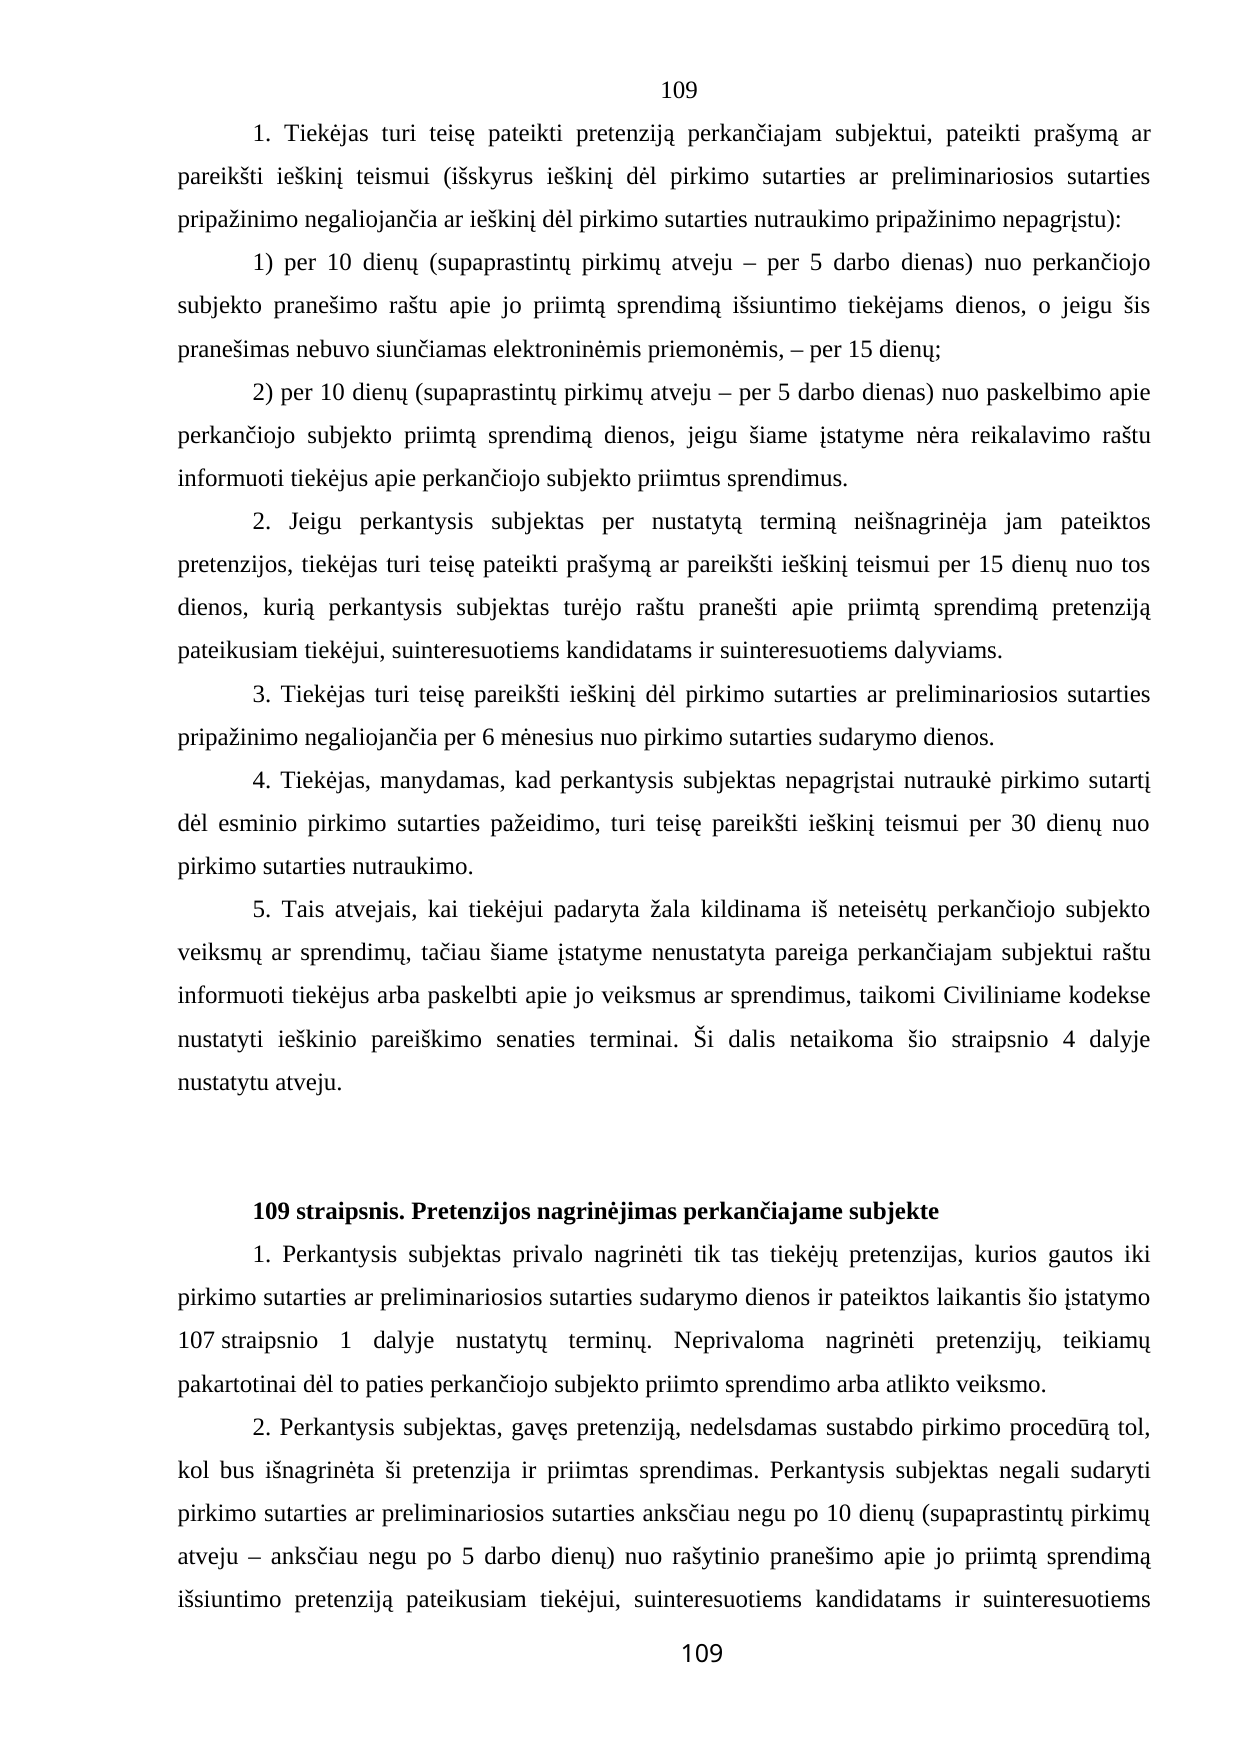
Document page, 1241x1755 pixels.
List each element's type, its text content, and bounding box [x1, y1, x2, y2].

text 4. Tiekėjas, manydamas, kad perkantysis subjektas nepagrįstai nutraukė pirkimo sutartį dėl esminio pirkimo sutarties pažeidimo, turi teisę pareikšti ieškinį teismui per 30 dienų nuo pirkimo sutarties nutraukimo. [177, 765, 1152, 880]
text 5. Tais atvejais, kai tiekėjui padaryta žala kildinama iš neteisėtų perkančiojo subjekto veiksmų ar sprendimų, tačiau šiame įstatyme nenustatyta pareiga perkančiajam subjektui raštu informuoti tiekėjus arba paskelbti apie jo veiksmus ar sprendimus, taikomi Civiliniame kodekse nustatyti ieškinio pareiškimo senaties terminai. Ši dalis netaikoma šio straipsnio 4 dalyje nustatytu atveju. [177, 894, 1152, 1096]
text 1. Perkantysis subjektas privalo nagrinėti tik tas tiekėjų pretenzijas, kurios gautos iki pirkimo sutarties ar preliminariosios sutarties sudarymo dienos ir pateiktos laikantis šio įstatymo 107 straipsnio 1 dalyje nustatytų terminų. Neprivaloma nagrinėti pretenzijų, teikiamų pakartotinai dėl to paties perkančiojo subjekto priimto sprendimo arba atlikto veiksmo. [177, 1239, 1152, 1397]
text 2. Jeigu perkantysis subjektas per nustatytą terminą neišnagrinėja jam pateiktos pretenzijos, tiekėjas turi teisę pateikti prašymą ar pareikšti ieškinį teismui per 15 dienų nuo tos dienos, kurią perkantysis subjektas turėjo raštu pranešti apie priimtą sprendimą pretenziją pateikusiam tiekėjui, suinteresuotiems kandidatams ir suinteresuotiems dalyviams. [177, 506, 1152, 664]
text 2. Perkantysis subjektas, gavęs pretenziją, nedelsdamas sustabdo pirkimo procedūrą tol, kol bus išnagrinėta ši pretenzija ir priimtas sprendimas. Perkantysis subjektas negali sudaryti pirkimo sutarties ar preliminariosios sutarties anksčiau negu po 10 dienų (supaprastintų pirkimų atveju – anksčiau negu po 5 darbo dienų) nuo rašytinio pranešimo apie jo priimtą sprendimą išsiuntimo pretenziją pateikusiam tiekėjui, suinteresuotiems kandidatams ir suinteresuotiems [177, 1412, 1152, 1613]
text 3. Tiekėjas turi teisę pareikšti ieškinį dėl pirkimo sutarties ar preliminariosios sutarties pripažinimo negaliojančia per 6 mėnesius nuo pirkimo sutarties sudarymo dienos. [177, 679, 1152, 751]
text 2) per 10 dienų (supaprastintų pirkimų atveju – per 5 darbo dienas) nuo paskelbimo apie perkančiojo subjekto priimtą sprendimą dienos, jeigu šiame įstatyme nėra reikalavimo raštu informuoti tiekėjus apie perkančiojo subjekto priimtus sprendimus. [177, 377, 1152, 492]
text 1. Tiekėjas turi teisę pateikti pretenziją perkančiajam subjektui, pateikti prašymą ar pareikšti ieškinį teismui (išskyrus ieškinį dėl pirkimo sutarties ar preliminariosios sutarties pripažinimo negaliojančia ar ieškinį dėl pirkimo sutarties nutraukimo pripažinimo nepagrįstu): [177, 118, 1152, 233]
text 1) per 10 dienų (supaprastintų pirkimų atveju – per 5 darbo dienas) nuo perkančiojo subjekto pranešimo raštu apie jo priimtą sprendimą išsiuntimo tiekėjams dienos, o jeigu šis pranešimas nebuvo siunčiamas elektroninėmis priemonėmis, – per 15 dienų; [177, 247, 1152, 362]
subtitle 109 straipsnis. Pretenzijos nagrinėjimas perkančiajame subjekte [177, 1196, 1152, 1225]
